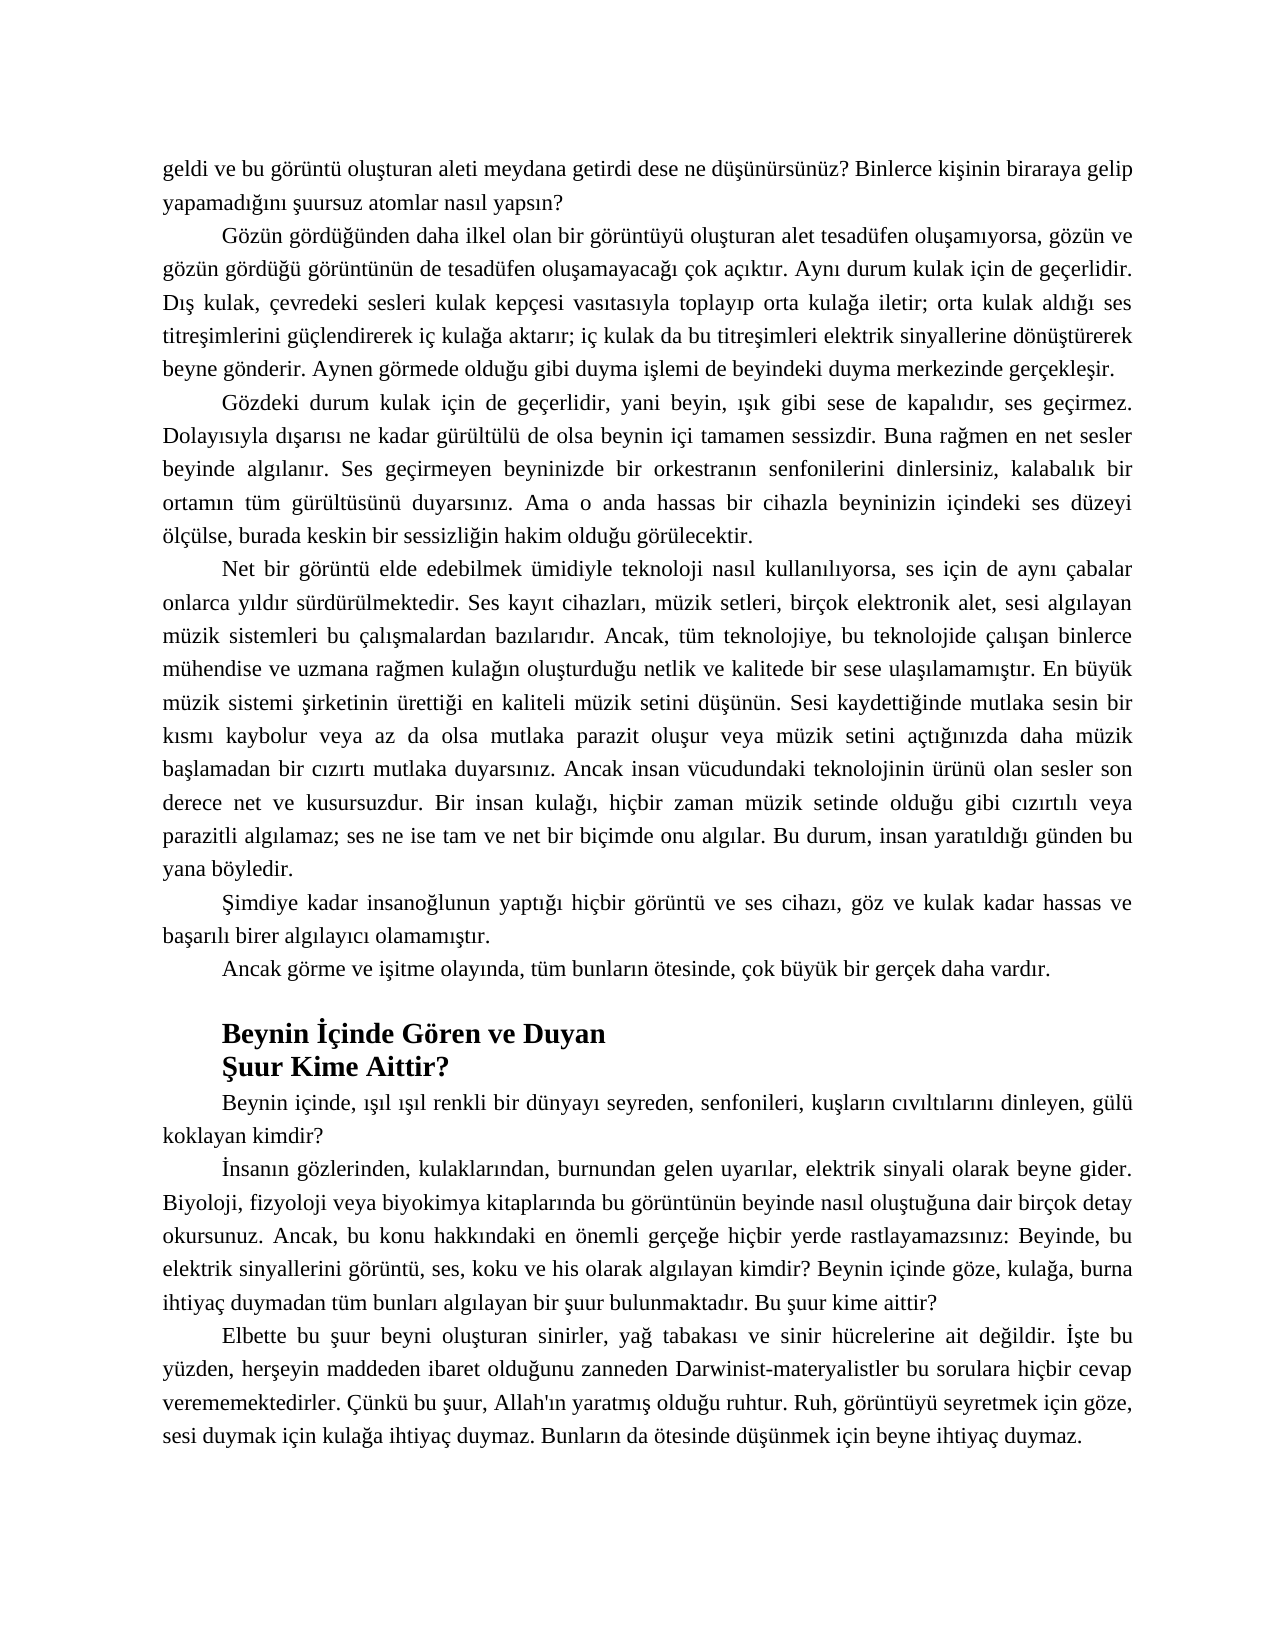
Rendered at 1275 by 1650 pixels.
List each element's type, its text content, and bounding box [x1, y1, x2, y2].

text İnsanın gözlerinden, kulaklarından, burnundan gelen uyarılar, elektrik sinyali olarak beyne gider. Biyoloji, fizyoloji veya biyokimya kitaplarında bu görüntünün beyinde nasıl oluştuğuna dair birçok detay okursunuz. Ancak, bu konu hakkındaki en önemli gerçeğe hiçbir yerde rastlayamazsınız: Beyinde, bu elektrik sinyallerini görüntü, ses, koku ve his olarak algılayan kimdir? Beynin içinde göze, kulağa, burna ihtiyaç duymadan tüm bunları algılayan bir şuur bulunmaktadır. Bu şuur kime aittir? [162, 1150, 1134, 1317]
text Gözün gördüğünden daha ilkel olan bir görüntüyü oluşturan alet tesadüfen oluşamıyorsa, gözün ve gözün gördüğü görüntünün de tesadüfen oluşamayacağı çok açıktır. Aynı durum kulak için de geçerlidir. Dış kulak, çevredeki sesleri kulak kepçesi vasıtasıyla toplayıp orta kulağa iletir; orta kulak aldığı ses titreşimlerini güçlendirerek iç kulağa aktarır; iç kulak da bu titreşimleri elektrik sinyallerine dönüştürerek beyne gönderir. Aynen görmede olduğu gibi duyma işlemi de beyindeki duyma merkezinde gerçekleşir. [162, 217, 1134, 383]
text Elbette bu şuur beyni oluşturan sinirler, yağ tabakası ve sinir hücrelerine ait değildir. İşte bu yüzden, herşeyin maddeden ibaret olduğunu zanneden Darwinist-materyalistler bu sorulara hiçbir cevap verememektedirler. Çünkü bu şuur, Allah'ın yaratmış olduğu ruhtur. Ruh, görüntüyü seyretmek için göze, sesi duymak için kulağa ihtiyaç duymaz. Bunların da ötesinde düşünmek için beyne ihtiyaç duymaz. [162, 1317, 1134, 1450]
text geldi ve bu görüntü oluşturan aleti meydana getirdi dese ne düşünürsünüz? Binlerce kişinin biraraya gelip yapamadığını şuursuz atomlar nasıl yapsın? [162, 150, 1134, 217]
text Beynin içinde, ışıl ışıl renkli bir dünyayı seyreden, senfonileri, kuşların cıvıltılarını dinleyen, gülü koklayan kimdir? [162, 1083, 1134, 1150]
text Net bir görüntü elde edebilmek ümidiyle teknoloji nasıl kullanılıyorsa, ses için de aynı çabalar onlarca yıldır sürdürülmektedir. Ses kayıt cihazları, müzik setleri, birçok elektronik alet, sesi algılayan müzik sistemleri bu çalışmalardan bazılarıdır. Ancak, tüm teknolojiye, bu teknolojide çalışan binlerce mühendise ve uzmana rağmen kulağın oluşturduğu netlik ve kalitede bir sese ulaşılamamıştır. En büyük müzik sistemi şirketinin ürettiği en kaliteli müzik setini düşünün. Sesi kaydettiğinde mutlaka sesin bir kısmı kaybolur veya az da olsa mutlaka parazit oluşur veya müzik setini açtığınızda daha müzik başlamadan bir cızırtı mutlaka duyarsınız. Ancak insan vücudundaki teknolojinin ürünü olan sesler son derece net ve kusursuzdur. Bir insan kulağı, hiçbir zaman müzik setinde olduğu gibi cızırtılı veya parazitli algılamaz; ses ne ise tam ve net bir biçimde onu algılar. Bu durum, insan yaratıldığı günden bu yana böyledir. [162, 550, 1134, 883]
text Şimdiye kadar insanoğlunun yaptığı hiçbir görüntü ve ses cihazı, göz ve kulak kadar hassas ve başarılı birer algılayıcı olamamıştır. [162, 883, 1134, 950]
subtitle Şuur Kime Aittir? [162, 1050, 1134, 1083]
text Ancak görme ve işitme olayında, tüm bunların ötesinde, çok büyük bir gerçek daha vardır. [162, 950, 1134, 983]
text Gözdeki durum kulak için de geçerlidir, yani beyin, ışık gibi sese de kapalıdır, ses geçirmez. Dolayısıyla dışarısı ne kadar gürültülü de olsa beynin içi tamamen sessizdir. Buna rağmen en net sesler beyinde algılanır. Ses geçirmeyen beyninizde bir orkestranın senfonilerini dinlersiniz, kalabalık bir ortamın tüm gürültüsünü duyarsınız. Ama o anda hassas bir cihazla beyninizin içindeki ses düzeyi ölçülse, burada keskin bir sessizliğin hakim olduğu görülecektir. [162, 383, 1134, 550]
subtitle Beynin İçinde Gören ve Duyan [162, 1017, 1134, 1050]
